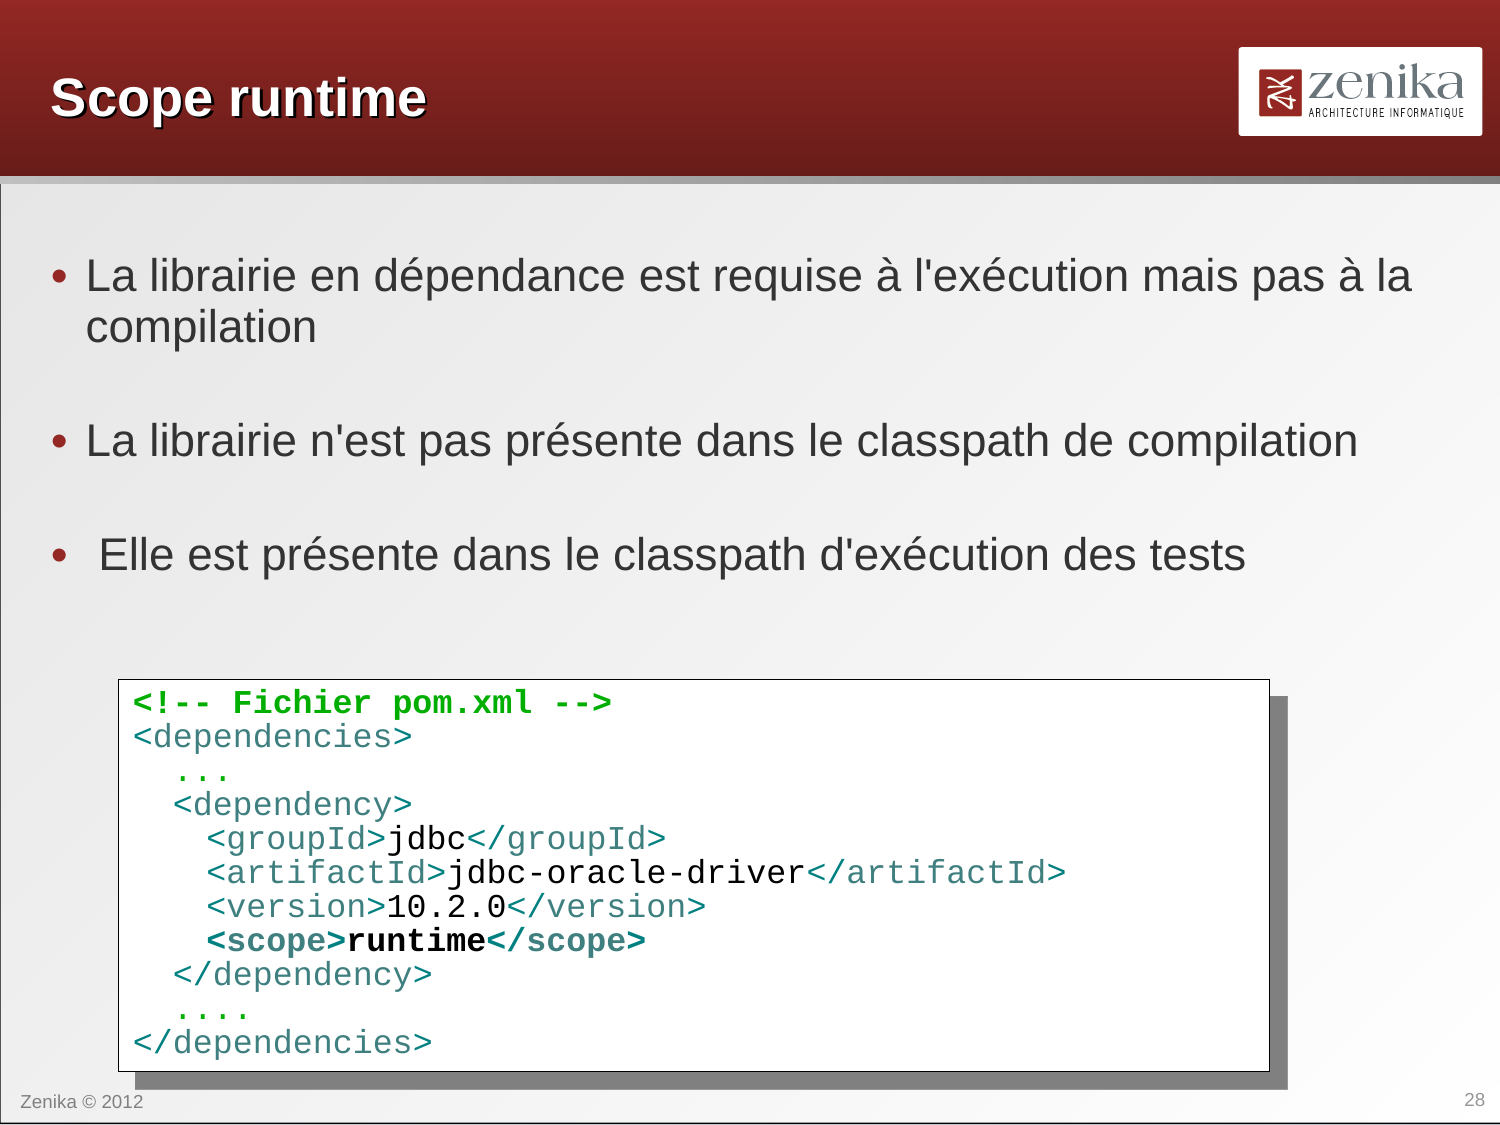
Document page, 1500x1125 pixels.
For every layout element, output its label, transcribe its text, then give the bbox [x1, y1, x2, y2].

picture [1257, 58, 1464, 125]
list La librairie en dépendance est requise à l'exécution mais pas à la compilation La librairie n'est pas présente dans le classpath de compilation Elle est présente dans le classpath d'exécution des tests [50, 249, 1435, 1079]
title Scope runtime [50, 15, 1206, 180]
text_box <!-- Fichier pom.xml --> <dependencies> ... <dependency> <groupId>jdbc</groupId> <artifactId>jdbc-oracle-driver</artifactId> <version>10.2.0</version> <scope>runtime</scope> </dependency> .... </dependencies> [118, 679, 1270, 1072]
